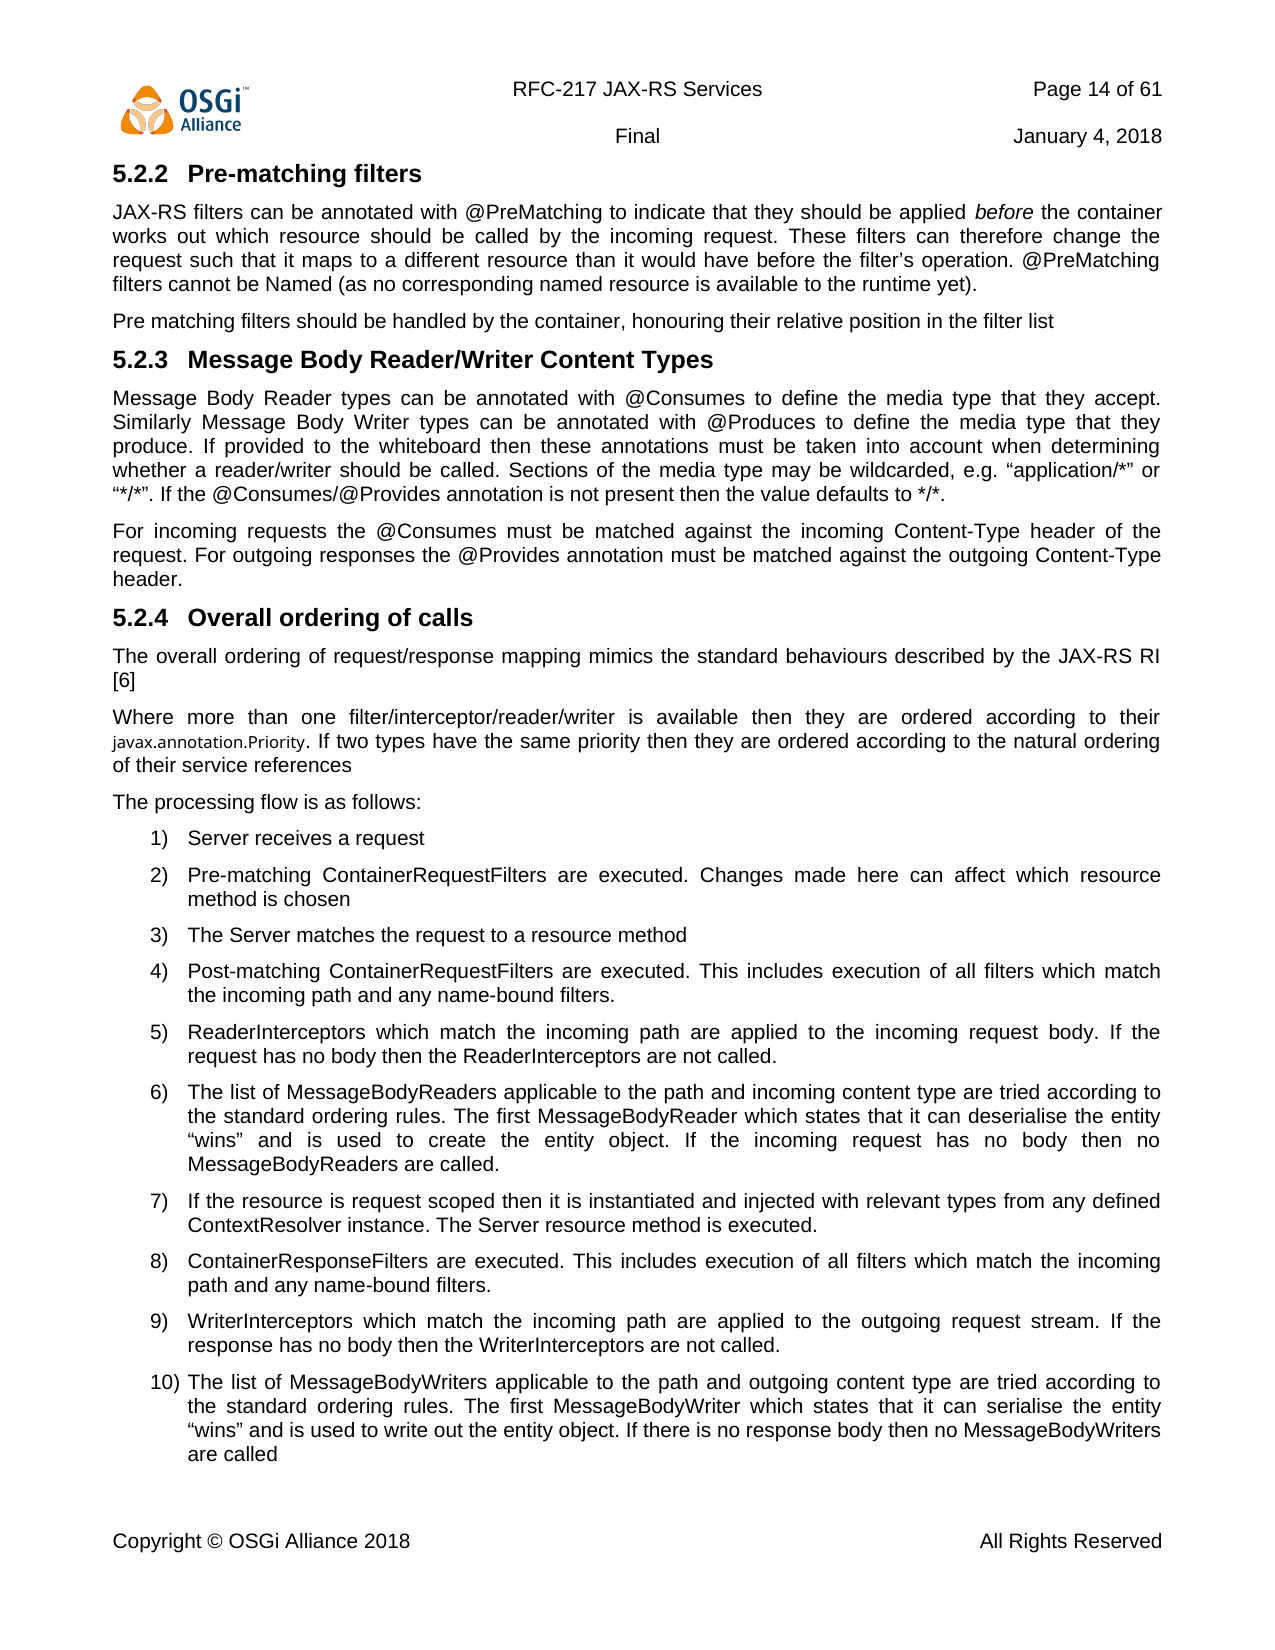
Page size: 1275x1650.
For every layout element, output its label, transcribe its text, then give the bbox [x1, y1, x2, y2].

list The Server matches the request to a resource method [150, 923, 1162, 947]
list Post-matching ContainerRequestFilters are executed. This includes execution of all filters which match the incoming path and any name-bound filters. [150, 959, 1162, 1007]
text Where more than one filter/interceptor/reader/writer is available then they are ordered according to their javax.annotation.Priority. If two types have the same priority then they are ordered according to the natural ordering of their service references [112, 704, 1162, 777]
list The list of MessageBodyWriters applicable to the path and outgoing content type are tried according to the standard ordering rules. The first MessageBodyWriter which states that it can serialise the entity “wins” and is used to write out the entity object. If there is no response body then no MessageBodyWriters are called [150, 1370, 1162, 1466]
picture [113, 78, 257, 142]
list WriterInterceptors which match the incoming path are applied to the outgoing request stream. If the response has no body then the WriterInterceptors are not called. [150, 1309, 1162, 1357]
list ContainerResponseFilters are executed. This includes execution of all filters which match the incoming path and any name-bound filters. [150, 1249, 1162, 1297]
text The processing flow is as follows: [112, 789, 1162, 813]
list The list of MessageBodyReaders applicable to the path and incoming content type are tried according to the standard ordering rules. The first MessageBodyReader which states that it can deserialise the entity “wins” and is used to create the entity object. If the incoming request has no body then no MessageBodyReaders are called. [150, 1080, 1162, 1176]
list ReaderInterceptors which match the incoming path are applied to the incoming request body. If the request has no body then the ReaderInterceptors are not called. [150, 1020, 1162, 1068]
text For incoming requests the @Consumes must be matched against the incoming Content-Type header of the request. For outgoing responses the @Provides annotation must be matched against the outgoing Content-Type header. [112, 518, 1162, 590]
text Message Body Reader types can be annotated with @Consumes to define the media type that they accept. Similarly Message Body Writer types can be annotated with @Produces to define the media type that they produce. If provided to the whiteboard then these annotations must be taken into account when determining whether a reader/writer should be called. Sections of the media type may be wildcarded, e.g. “application/*” or “*/*”. If the @Consumes/@Provides annotation is not present then the value defaults to */*. [112, 386, 1162, 506]
text The overall ordering of request/response mapping mimics the standard behaviours described by the JAX-RS RI [6]. [112, 644, 1162, 692]
subtitle Pre-matching filters [112, 159, 1162, 188]
subtitle Message Body Reader/Writer Content Types [112, 345, 1162, 374]
list Pre-matching ContainerRequestFilters are executed. Changes made here can affect which resource method is chosen [150, 862, 1162, 910]
list If the resource is request scoped then it is instantiated and injected with relevant types from any defined ContextResolver instance. The Server resource method is executed. [150, 1188, 1162, 1236]
subtitle Overall ordering of calls [112, 603, 1162, 632]
text JAX-RS filters can be annotated with @PreMatching to indicate that they should be applied before the container works out which resource should be called by the incoming request. These filters can therefore change the request such that it maps to a different resource than it would have before the filter’s operation. @PreMatching filters cannot be Named (as no corresponding named resource is available to the runtime yet). [112, 200, 1162, 296]
text Pre matching filters should be handled by the container, honouring their relative position in the filter list [112, 308, 1162, 332]
list Server receives a request [150, 826, 1162, 850]
